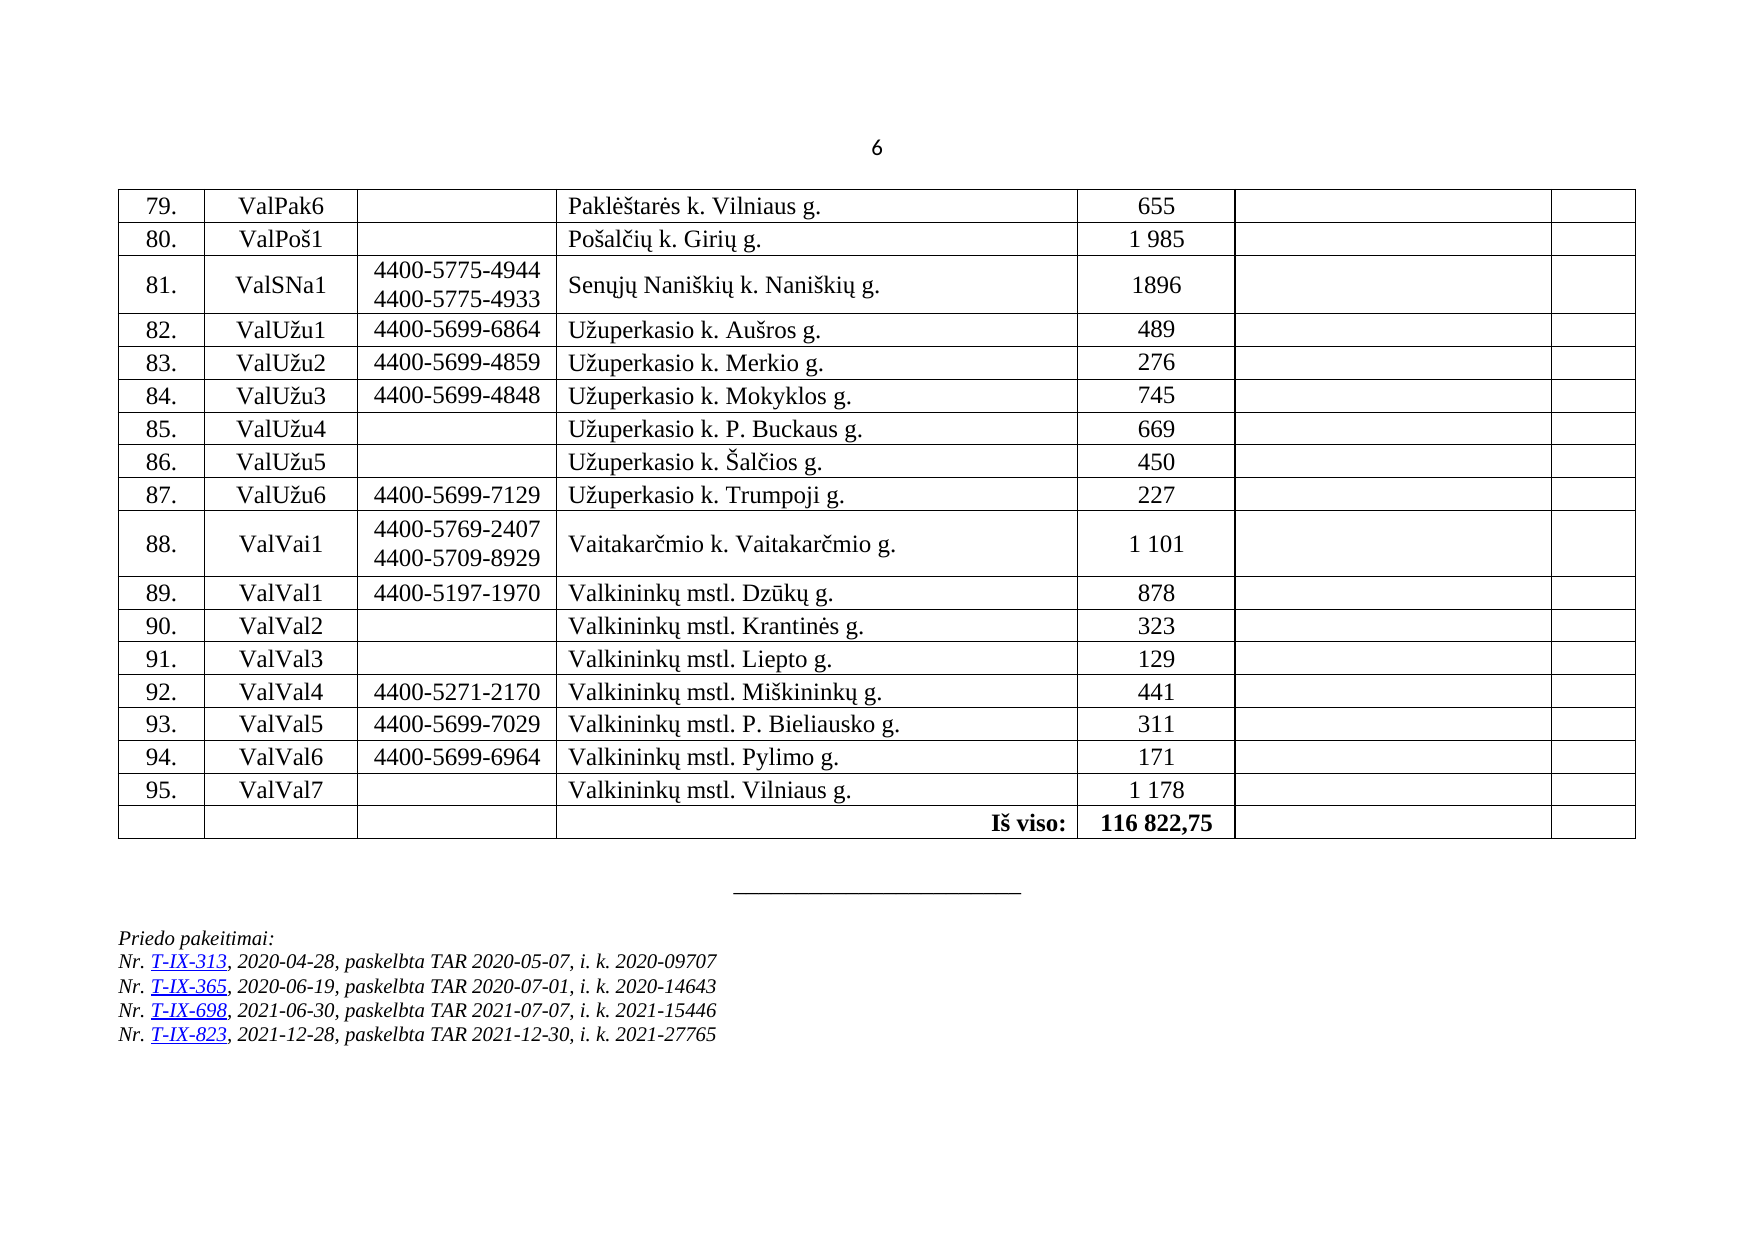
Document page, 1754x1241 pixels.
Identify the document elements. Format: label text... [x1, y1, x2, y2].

table_cell [1552, 445, 1635, 477]
table_cell 81. [119, 256, 204, 313]
table_cell [1552, 256, 1635, 313]
table_cell 82. [119, 314, 204, 346]
table_cell [1236, 413, 1551, 444]
table_cell Užuperkasio k. Trumpoji g. [557, 478, 1077, 510]
table_cell [1236, 256, 1551, 313]
table_cell Užuperkasio k. Merkio g. [557, 347, 1077, 379]
table_cell ValUžu6 [205, 478, 357, 510]
table_cell [1552, 413, 1635, 444]
table_cell Valkininkų mstl. Dzūkų g. [557, 577, 1077, 608]
table_cell [1552, 774, 1635, 805]
table_cell Valkininkų mstl. P. Bieliausko g. [557, 708, 1077, 740]
table_cell Valkininkų mstl. Pylimo g. [557, 741, 1077, 772]
table_cell 1 985 [1078, 223, 1234, 254]
table_cell 4400-5699-4859 [358, 347, 556, 379]
table_cell [1552, 347, 1635, 379]
table_cell Paklėštarės k. Vilniaus g. [557, 190, 1077, 222]
table_cell 95. [119, 774, 204, 805]
text _______________________ [118, 868, 1636, 897]
table_cell 276 [1078, 347, 1234, 379]
table_cell 4400-5775-4944 4400-5775-4933 [358, 256, 556, 313]
table_cell Valkininkų mstl. Liepto g. [557, 642, 1077, 674]
table_cell ValPoš1 [205, 223, 357, 254]
table_cell 489 [1078, 314, 1234, 346]
table_cell ValVal7 [205, 774, 357, 805]
table_cell [1236, 347, 1551, 379]
table_cell [1236, 708, 1551, 740]
table_cell 83. [119, 347, 204, 379]
table_cell Vaitakarčmio k. Vaitakarčmio g. [557, 511, 1077, 576]
table_cell [1236, 445, 1551, 477]
table_cell ValUžu3 [205, 380, 357, 412]
table_cell 4400-5271-2170 [358, 675, 556, 707]
table_cell 116 822,75 [1078, 806, 1234, 838]
table_cell [358, 190, 556, 222]
table_cell 92. [119, 675, 204, 707]
table_cell 323 [1078, 610, 1234, 641]
table_cell 227 [1078, 478, 1234, 510]
table_cell Užuperkasio k. Aušros g. [557, 314, 1077, 346]
table_cell [1552, 478, 1635, 510]
table_cell [1236, 314, 1551, 346]
table_cell [1552, 380, 1635, 412]
table_cell [1236, 380, 1551, 412]
table_cell [1552, 806, 1635, 838]
table_cell ValVal5 [205, 708, 357, 740]
table_cell ValVal2 [205, 610, 357, 641]
table_cell ValVal1 [205, 577, 357, 608]
table_cell 4400-5699-7029 [358, 708, 556, 740]
text Priedo pakeitimai: [118, 925, 1636, 949]
table_cell 4400-5769-2407 4400-5709-8929 [358, 511, 556, 576]
table_cell 86. [119, 445, 204, 477]
table_cell 88. [119, 511, 204, 576]
table_cell Valkininkų mstl. Krantinės g. [557, 610, 1077, 641]
table_cell [358, 445, 556, 477]
table_cell [358, 642, 556, 674]
table_cell 79. [119, 190, 204, 222]
table_cell Užuperkasio k. P. Buckaus g. [557, 413, 1077, 444]
table_cell [1236, 478, 1551, 510]
table_cell [1236, 642, 1551, 674]
table_cell Valkininkų mstl. Miškininkų g. [557, 675, 1077, 707]
text Nr. T-IX-698, 2021-06-30, paskelbta TAR 2021-07-07, i. k. 2021-15446 [118, 998, 1636, 1022]
table_cell [1552, 577, 1635, 608]
table_cell Valkininkų mstl. Vilniaus g. [557, 774, 1077, 805]
table_cell 311 [1078, 708, 1234, 740]
table_cell ValSNa1 [205, 256, 357, 313]
table_cell 129 [1078, 642, 1234, 674]
table_cell [1236, 511, 1551, 576]
table_cell 878 [1078, 577, 1234, 608]
table_cell [358, 774, 556, 805]
table_cell 4400-5699-6864 [358, 314, 556, 346]
table_cell 4400-5699-4848 [358, 380, 556, 412]
table_cell 171 [1078, 741, 1234, 772]
table_cell Užuperkasio k. Šalčios g. [557, 445, 1077, 477]
table_cell ValUžu2 [205, 347, 357, 379]
table_cell 669 [1078, 413, 1234, 444]
table_cell 94. [119, 741, 204, 772]
table_cell [1552, 642, 1635, 674]
table_cell [1552, 314, 1635, 346]
table_cell [358, 223, 556, 254]
table_cell [205, 806, 357, 838]
table_cell [1552, 190, 1635, 222]
table_cell 4400-5699-7129 [358, 478, 556, 510]
table_cell 91. [119, 642, 204, 674]
table_cell [1552, 708, 1635, 740]
table_cell Iš viso: [557, 806, 1077, 838]
table_cell 1 178 [1078, 774, 1234, 805]
table_cell [1552, 675, 1635, 707]
text Nr. T-IX-365, 2020-06-19, paskelbta TAR 2020-07-01, i. k. 2020-14643 [118, 973, 1636, 998]
table_cell [1236, 610, 1551, 641]
table_cell Užuperkasio k. Mokyklos g. [557, 380, 1077, 412]
table_cell 655 [1078, 190, 1234, 222]
table_cell 84. [119, 380, 204, 412]
table_cell [1236, 223, 1551, 254]
table_cell 80. [119, 223, 204, 254]
table_cell Senųjų Naniškių k. Naniškių g. [557, 256, 1077, 313]
table_cell [1552, 223, 1635, 254]
text Nr. T-IX-313, 2020-04-28, paskelbta TAR 2020-05-07, i. k. 2020-09707 [118, 949, 1636, 973]
table_cell Pošalčių k. Girių g. [557, 223, 1077, 254]
table_cell ValPak6 [205, 190, 357, 222]
table_cell [1552, 511, 1635, 576]
table_cell [1552, 610, 1635, 641]
text Nr. T-IX-823, 2021-12-28, paskelbta TAR 2021-12-30, i. k. 2021-27765 [118, 1022, 1636, 1046]
table_cell ValUžu1 [205, 314, 357, 346]
table_cell 1896 [1078, 256, 1234, 313]
table_cell ValUžu5 [205, 445, 357, 477]
table_cell 89. [119, 577, 204, 608]
table_cell [358, 806, 556, 838]
table_cell [1236, 774, 1551, 805]
table_cell ValVal4 [205, 675, 357, 707]
table_cell ValVai1 [205, 511, 357, 576]
table_cell 745 [1078, 380, 1234, 412]
table_cell [1552, 741, 1635, 772]
table_cell [1236, 675, 1551, 707]
table_cell 85. [119, 413, 204, 444]
table_cell [358, 610, 556, 641]
table_cell 450 [1078, 445, 1234, 477]
table_cell 4400-5699-6964 [358, 741, 556, 772]
table_cell [358, 413, 556, 444]
table_cell [1236, 806, 1551, 838]
table_cell 90. [119, 610, 204, 641]
table_cell ValVal3 [205, 642, 357, 674]
table_cell [1236, 741, 1551, 772]
table_cell 87. [119, 478, 204, 510]
table_cell 441 [1078, 675, 1234, 707]
table_cell ValVal6 [205, 741, 357, 772]
table_cell [1236, 577, 1551, 608]
table_cell 4400-5197-1970 [358, 577, 556, 608]
table_cell ValUžu4 [205, 413, 357, 444]
table_cell 93. [119, 708, 204, 740]
table_cell 1 101 [1078, 511, 1234, 576]
table_cell [119, 806, 204, 838]
table_cell [1236, 190, 1551, 222]
